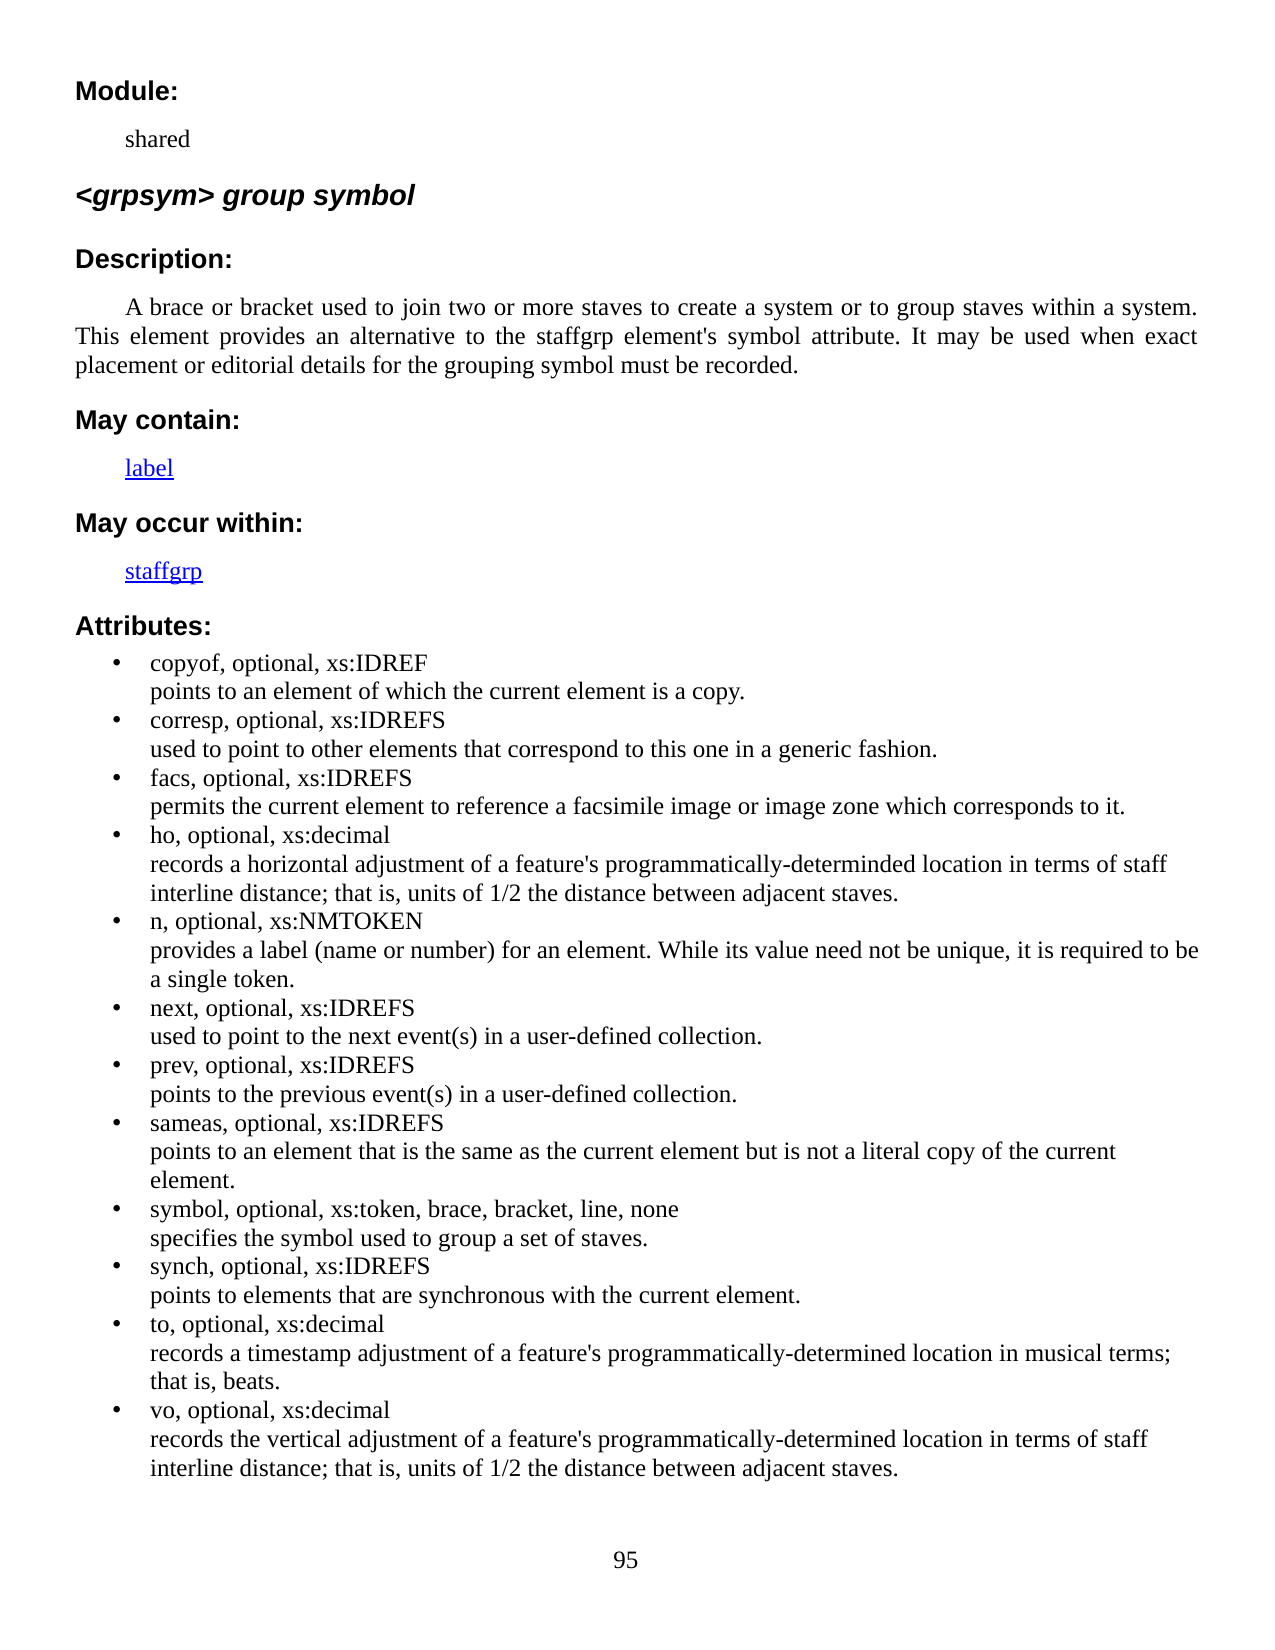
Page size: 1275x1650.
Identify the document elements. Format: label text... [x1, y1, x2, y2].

list sameas, optional, xs:IDREFS points to an element that is the same as the current element but is not a literal copy of the current element. [112, 1108, 1200, 1194]
list prev, optional, xs:IDREFS points to the previous event(s) in a user-defined collection. [112, 1050, 1200, 1108]
subtitle Description: [75, 243, 1200, 274]
list ho, optional, xs:decimal records a horizontal adjustment of a feature's programmatically-determinded location in terms of staff interline distance; that is, units of 1/2 the distance between adjacent staves. [112, 820, 1200, 906]
list copyof, optional, xs:IDREF points to an element of which the current element is a copy. [112, 648, 1200, 705]
subtitle Module: [75, 75, 1200, 106]
text label [75, 453, 1200, 482]
list to, optional, xs:decimal records a timestamp adjustment of a feature's programmatically-determined location in musical terms; that is, beats. [112, 1309, 1200, 1395]
subtitle May contain: [75, 404, 1200, 435]
list symbol, optional, xs:token, brace, bracket, line, none specifies the symbol used to group a set of staves. [112, 1194, 1200, 1251]
subtitle Attributes: [75, 610, 1200, 641]
list next, optional, xs:IDREFS used to point to the next event(s) in a user-defined collection. [112, 993, 1200, 1050]
list vo, optional, xs:decimal records the vertical adjustment of a feature's programmatically-determined location in terms of staff interline distance; that is, units of 1/2 the distance between adjacent staves. [112, 1395, 1200, 1481]
text shared [75, 124, 1200, 153]
list facs, optional, xs:IDREFS permits the current element to reference a facsimile image or image zone which corresponds to it. [112, 763, 1200, 820]
list synch, optional, xs:IDREFS points to elements that are synchronous with the current element. [112, 1251, 1200, 1309]
list corresp, optional, xs:IDREFS used to point to other elements that correspond to this one in a generic fashion. [112, 705, 1200, 763]
text staffgrp [75, 556, 1200, 585]
list n, optional, xs:NMTOKEN provides a label (name or number) for an element. While its value need not be unique, it is required to be a single token. [112, 906, 1200, 993]
text A brace or bracket used to join two or more staves to create a system or to group staves within a system. This element provides an alternative to the staffgrp element's symbol attribute. It may be used when exact placement or editorial details for the grouping symbol must be recorded. [75, 292, 1200, 379]
subtitle May occur within: [75, 507, 1200, 538]
subtitle <grpsym> group symbol [75, 178, 1200, 212]
